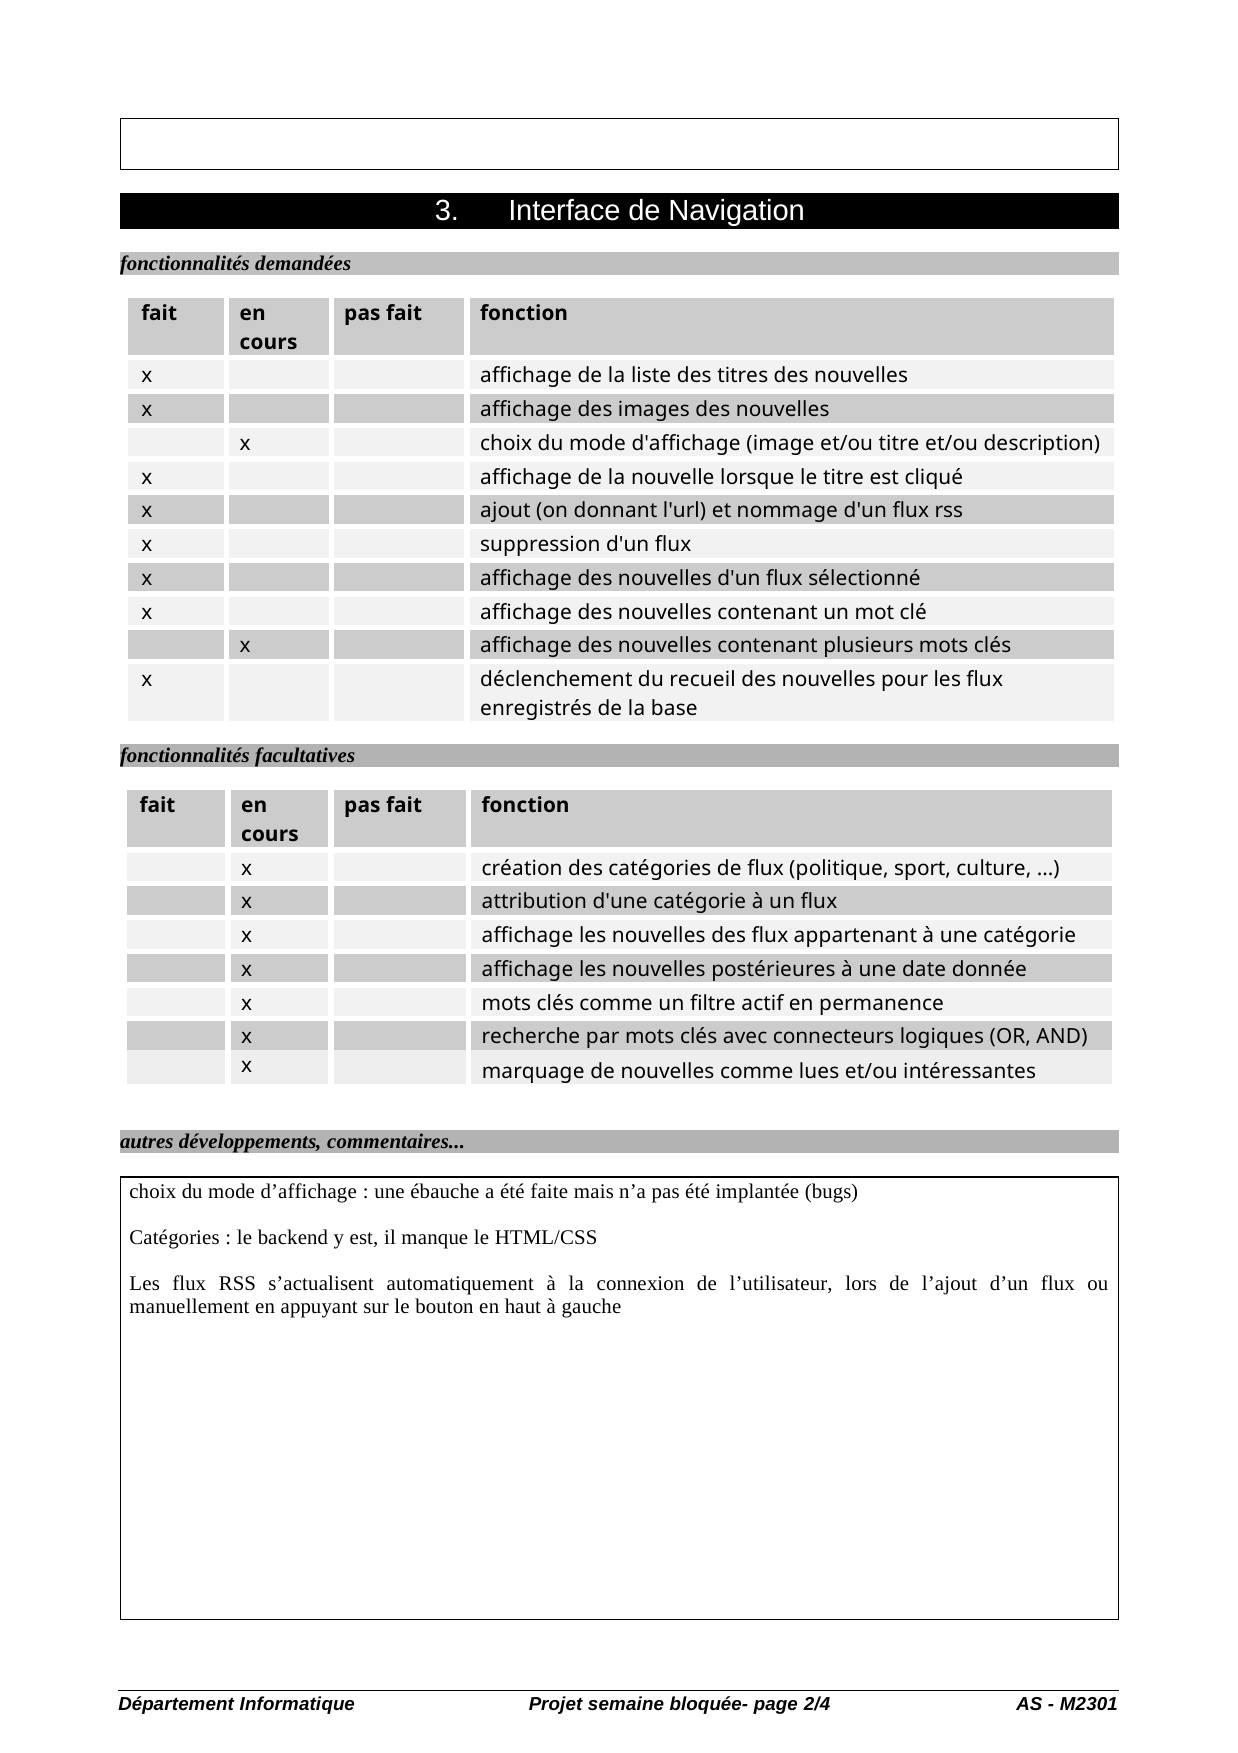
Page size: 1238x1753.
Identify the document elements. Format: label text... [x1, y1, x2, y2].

text fonctionnalités facultatives [120, 744, 1119, 767]
table_cell [229, 529, 329, 558]
table_cell [334, 886, 466, 915]
table_cell x [231, 988, 328, 1016]
table_cell x [128, 495, 224, 524]
table_cell [128, 428, 224, 456]
table_cell x [128, 462, 224, 490]
table_cell [334, 630, 464, 659]
table_cell [127, 1021, 225, 1050]
table_cell affichage les nouvelles des flux appartenant à une catégorie [471, 920, 1112, 949]
table_header en cours [231, 790, 328, 847]
table_cell [334, 360, 464, 389]
table_cell suppression d'un flux [470, 529, 1114, 558]
table_cell x [128, 563, 224, 591]
table_header en cours [229, 298, 329, 355]
text Catégories : le backend y est, il manque le HTML/CSS [121, 1222, 1118, 1249]
table_cell déclenchement du recueil des nouvelles pour les flux enregistrés de la base [470, 664, 1114, 721]
text Les flux RSS s’actualisent automatiquement à la connexion de l’utilisateur, lors de l’ajout d’un flux ou manuellement en appuyant sur le bouton en haut à gauche [121, 1268, 1118, 1318]
table_cell marquage de nouvelles comme lues et/ou intéressantes [471, 1050, 1112, 1084]
table_cell création des catégories de flux (politique, sport, culture, ...) [471, 853, 1112, 881]
table_cell ajout (on donnant l'url) et nommage d'un flux rss [470, 495, 1114, 524]
table_cell [334, 988, 466, 1016]
table_cell x [231, 954, 328, 982]
table_cell affichage des nouvelles contenant plusieurs mots clés [470, 630, 1114, 659]
table_cell affichage de la nouvelle lorsque le titre est cliqué [470, 462, 1114, 490]
table_cell [128, 630, 224, 659]
table_cell mots clés comme un filtre actif en permanence [471, 988, 1112, 1016]
table_header fait [128, 298, 224, 355]
table_cell affichage des images des nouvelles [470, 394, 1114, 423]
table_cell [334, 563, 464, 591]
table_header pas fait [334, 790, 466, 847]
table_cell [229, 495, 329, 524]
table_cell [127, 1050, 225, 1084]
table_cell [229, 597, 329, 625]
table_cell choix du mode d'affichage (image et/ou titre et/ou description) [470, 428, 1114, 456]
table_cell [229, 664, 329, 721]
table_cell [127, 920, 225, 949]
table_cell [229, 394, 329, 423]
table_cell x [128, 394, 224, 423]
table_cell affichage des nouvelles contenant un mot clé [470, 597, 1114, 625]
table_cell x [231, 1050, 328, 1084]
table_cell attribution d'une catégorie à un flux [471, 886, 1112, 915]
table_cell [334, 853, 466, 881]
table_cell x [229, 428, 329, 456]
table_cell affichage les nouvelles postérieures à une date donnée [471, 954, 1112, 982]
table_cell recherche par mots clés avec connecteurs logiques (OR, AND) [471, 1021, 1112, 1050]
table_cell x [231, 886, 328, 915]
table_cell affichage de la liste des titres des nouvelles [470, 360, 1114, 389]
table_cell x [128, 597, 224, 625]
table_cell [334, 495, 464, 524]
table_cell [127, 853, 225, 881]
table_cell [127, 886, 225, 915]
text choix du mode d’affichage : une ébauche a été faite mais n’a pas été implantée (bugs) [121, 1178, 1118, 1203]
table_cell [127, 988, 225, 1016]
table_cell [334, 664, 464, 721]
table_cell [334, 597, 464, 625]
table_cell x [231, 853, 328, 881]
table_cell [334, 428, 464, 456]
table_header fonction [471, 790, 1112, 847]
table_cell [334, 462, 464, 490]
table_cell affichage des nouvelles d'un flux sélectionné [470, 563, 1114, 591]
table_cell [229, 462, 329, 490]
table_header fonction [470, 298, 1114, 355]
table_cell x [128, 664, 224, 721]
table_cell x [231, 1021, 328, 1050]
table_cell x [128, 529, 224, 558]
table_cell [334, 1050, 466, 1084]
text fonctionnalités demandées [120, 252, 1119, 275]
table_cell [334, 954, 466, 982]
table_cell [229, 563, 329, 591]
table_cell [334, 529, 464, 558]
table_cell [334, 1021, 466, 1050]
list Interface de Navigation [120, 193, 1119, 228]
table_cell [334, 394, 464, 423]
table_cell [334, 920, 466, 949]
table_cell x [229, 630, 329, 659]
table_header pas fait [334, 298, 464, 355]
table_cell [229, 360, 329, 389]
text autres développements, commentaires... [120, 1130, 1119, 1153]
table_header fait [127, 790, 225, 847]
table_cell [127, 954, 225, 982]
table_cell x [128, 360, 224, 389]
table_cell x [231, 920, 328, 949]
